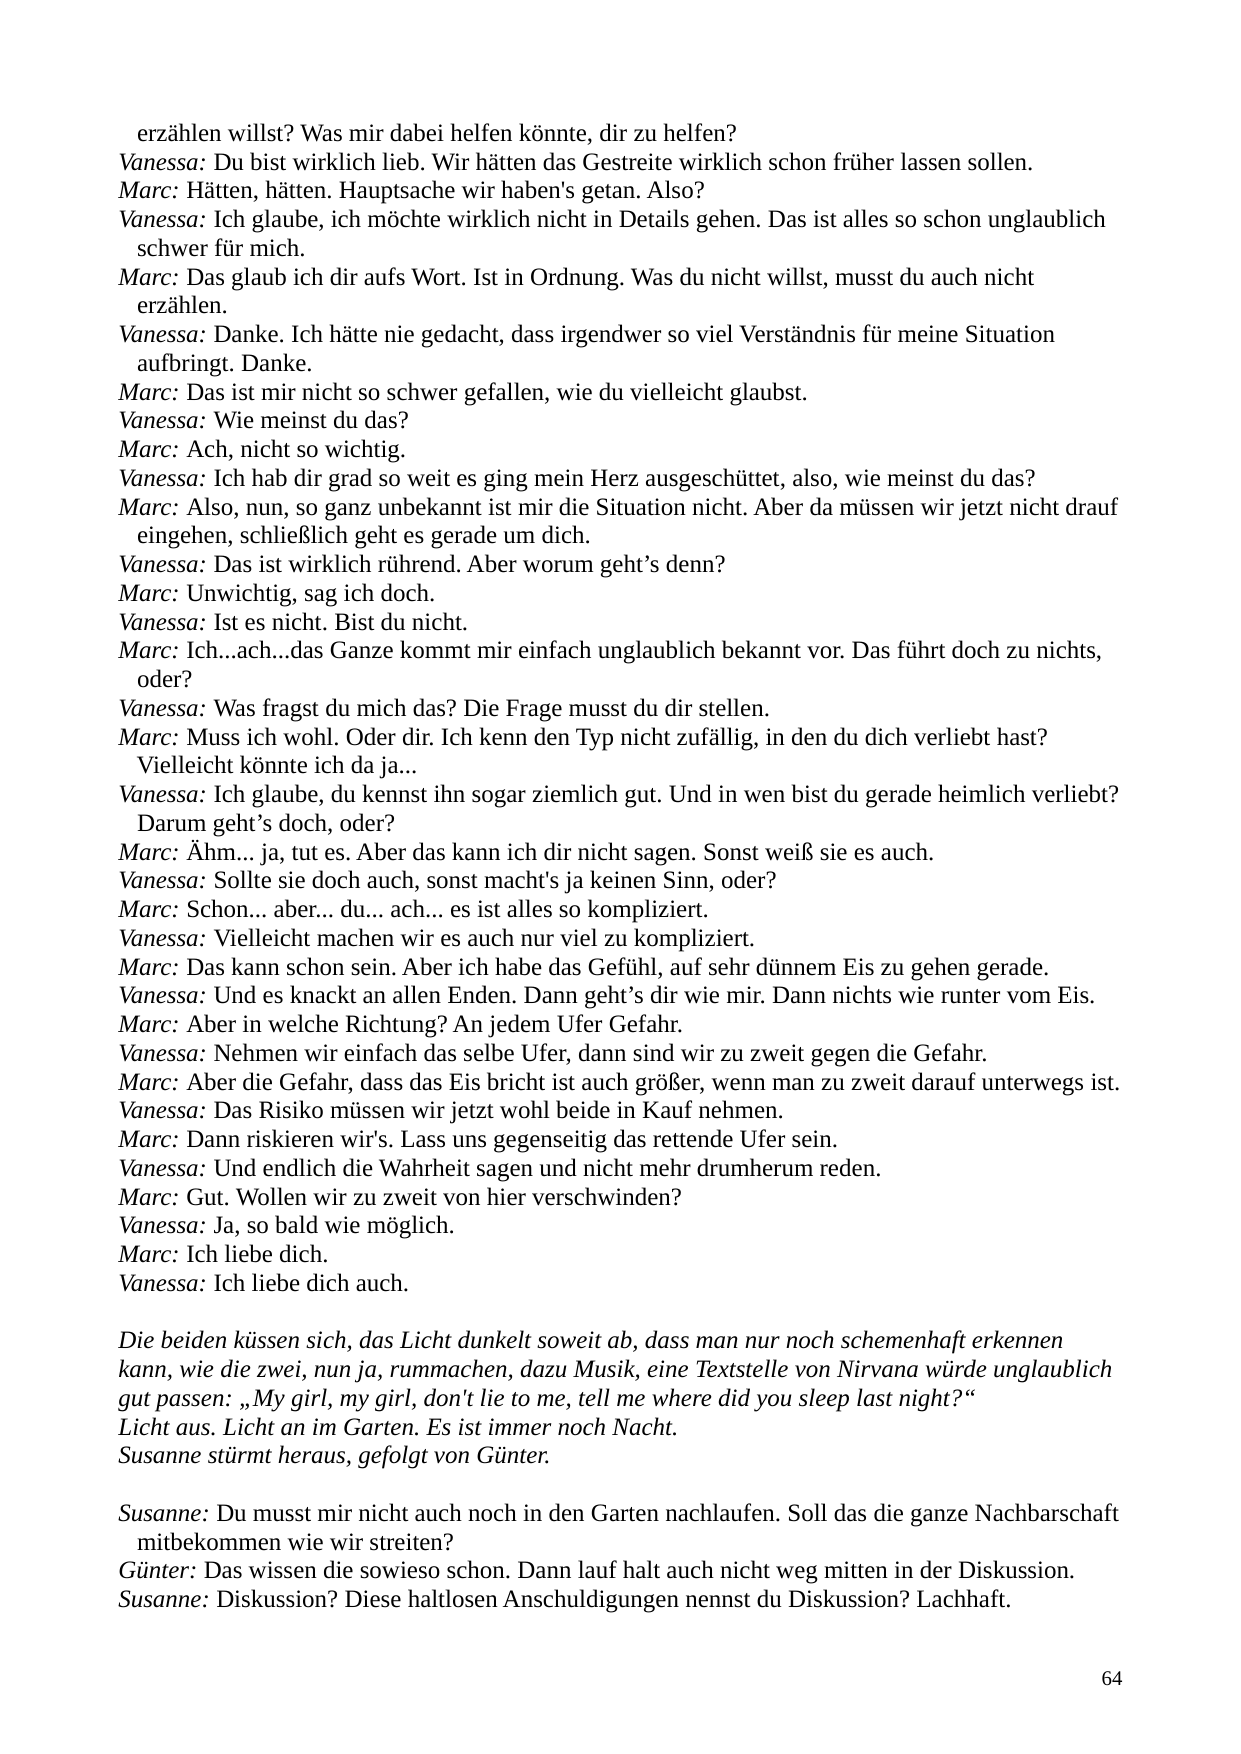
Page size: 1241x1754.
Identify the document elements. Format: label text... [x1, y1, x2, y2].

text Susanne stürmt heraus, gefolgt von Günter. [118, 1441, 1122, 1469]
text Susanne: Du musst mir nicht auch noch in den Garten nachlaufen. Soll das die ganze Nachbarschaft [118, 1498, 1122, 1527]
text Günter: Das wissen die sowieso schon. Dann lauf halt auch nicht weg mitten in der Diskussion. [118, 1556, 1122, 1584]
text Marc: Gut. Wollen wir zu zweit von hier verschwinden? [118, 1182, 1122, 1211]
text Marc: Ähm... ja, tut es. Aber das kann ich dir nicht sagen. Sonst weiß sie es auch. [118, 837, 1122, 866]
text Vanessa: Ja, so bald wie möglich. [118, 1211, 1122, 1239]
text Marc: Unwichtig, sag ich doch. [118, 578, 1122, 607]
text Vanessa: Danke. Ich hätte nie gedacht, dass irgendwer so viel Verständnis für meine Situation [118, 319, 1122, 348]
text Vanessa: Sollte sie doch auch, sonst macht's ja keinen Sinn, oder? [118, 866, 1122, 894]
text Vanessa: Was fragst du mich das? Die Frage musst du dir stellen. [118, 693, 1122, 722]
text Marc: Hätten, hätten. Hauptsache wir haben's getan. Also? [118, 176, 1122, 204]
text Susanne: Diskussion? Diese haltlosen Anschuldigungen nennst du Diskussion? Lachhaft. [118, 1584, 1122, 1613]
text Vanessa: Du bist wirklich lieb. Wir hätten das Gestreite wirklich schon früher lassen sollen. [118, 147, 1122, 176]
text erzählen willst? Was mir dabei helfen könnte, dir zu helfen? [118, 118, 1122, 147]
text Marc: Das ist mir nicht so schwer gefallen, wie du vielleicht glaubst. [118, 377, 1122, 406]
text aufbringt. Danke. [118, 348, 1122, 377]
text Vanessa: Ich glaube, ich möchte wirklich nicht in Details gehen. Das ist alles so schon unglaublich [118, 204, 1122, 233]
text gut passen: „My girl, my girl, don't lie to me, tell me where did you sleep last night?“ [118, 1383, 1122, 1412]
text Marc: Also, nun, so ganz unbekannt ist mir die Situation nicht. Aber da müssen wir jetzt nicht drauf [118, 492, 1122, 521]
text Licht aus. Licht an im Garten. Es ist immer noch Nacht. [118, 1412, 1122, 1441]
text Marc: Muss ich wohl. Oder dir. Ich kenn den Typ nicht zufällig, in den du dich verliebt hast? [118, 722, 1122, 751]
text Marc: Dann riskieren wir's. Lass uns gegenseitig das rettende Ufer sein. [118, 1124, 1122, 1153]
text Vanessa: Und endlich die Wahrheit sagen und nicht mehr drumherum reden. [118, 1153, 1122, 1182]
text Vanessa: Ich glaube, du kennst ihn sogar ziemlich gut. Und in wen bist du gerade heimlich verliebt? [118, 779, 1122, 808]
text schwer für mich. [118, 233, 1122, 262]
text Darum geht’s doch, oder? [118, 808, 1122, 837]
text Vanessa: Ist es nicht. Bist du nicht. [118, 607, 1122, 636]
text Marc: Das glaub ich dir aufs Wort. Ist in Ordnung. Was du nicht willst, musst du auch nicht [118, 262, 1122, 291]
text Marc: Ich liebe dich. [118, 1239, 1122, 1268]
text Marc: Schon... aber... du... ach... es ist alles so kompliziert. [118, 894, 1122, 923]
text Vanessa: Ich liebe dich auch. [118, 1268, 1122, 1297]
text oder? [118, 664, 1122, 693]
text Marc: Aber in welche Richtung? An jedem Ufer Gefahr. [118, 1009, 1122, 1038]
text Vanessa: Vielleicht machen wir es auch nur viel zu kompliziert. [118, 923, 1122, 952]
text Marc: Das kann schon sein. Aber ich habe das Gefühl, auf sehr dünnem Eis zu gehen gerade. [118, 952, 1122, 981]
text Marc: Ach, nicht so wichtig. [118, 434, 1122, 463]
text Marc: Ich...ach...das Ganze kommt mir einfach unglaublich bekannt vor. Das führt doch zu nichts, [118, 636, 1122, 664]
text Vanessa: Und es knackt an allen Enden. Dann geht’s dir wie mir. Dann nichts wie runter vom Eis. [118, 981, 1122, 1009]
text Marc: Aber die Gefahr, dass das Eis bricht ist auch größer, wenn man zu zweit darauf unterwegs ist. [118, 1067, 1122, 1096]
text Vanessa: Das ist wirklich rührend. Aber worum geht’s denn? [118, 549, 1122, 578]
text Vanessa: Das Risiko müssen wir jetzt wohl beide in Kauf nehmen. [118, 1096, 1122, 1124]
text Die beiden küssen sich, das Licht dunkelt soweit ab, dass man nur noch schemenhaft erkennen kann, wie die zwei, nun ja, rummachen, dazu Musik, eine Textstelle von Nirvana würde unglaublich [118, 1326, 1122, 1383]
text mitbekommen wie wir streiten? [118, 1527, 1122, 1556]
text Vielleicht könnte ich da ja... [118, 751, 1122, 779]
text Vanessa: Wie meinst du das? [118, 406, 1122, 434]
text Vanessa: Nehmen wir einfach das selbe Ufer, dann sind wir zu zweit gegen die Gefahr. [118, 1038, 1122, 1067]
text Vanessa: Ich hab dir grad so weit es ging mein Herz ausgeschüttet, also, wie meinst du das? [118, 463, 1122, 492]
text eingehen, schließlich geht es gerade um dich. [118, 521, 1122, 549]
text erzählen. [118, 291, 1122, 319]
